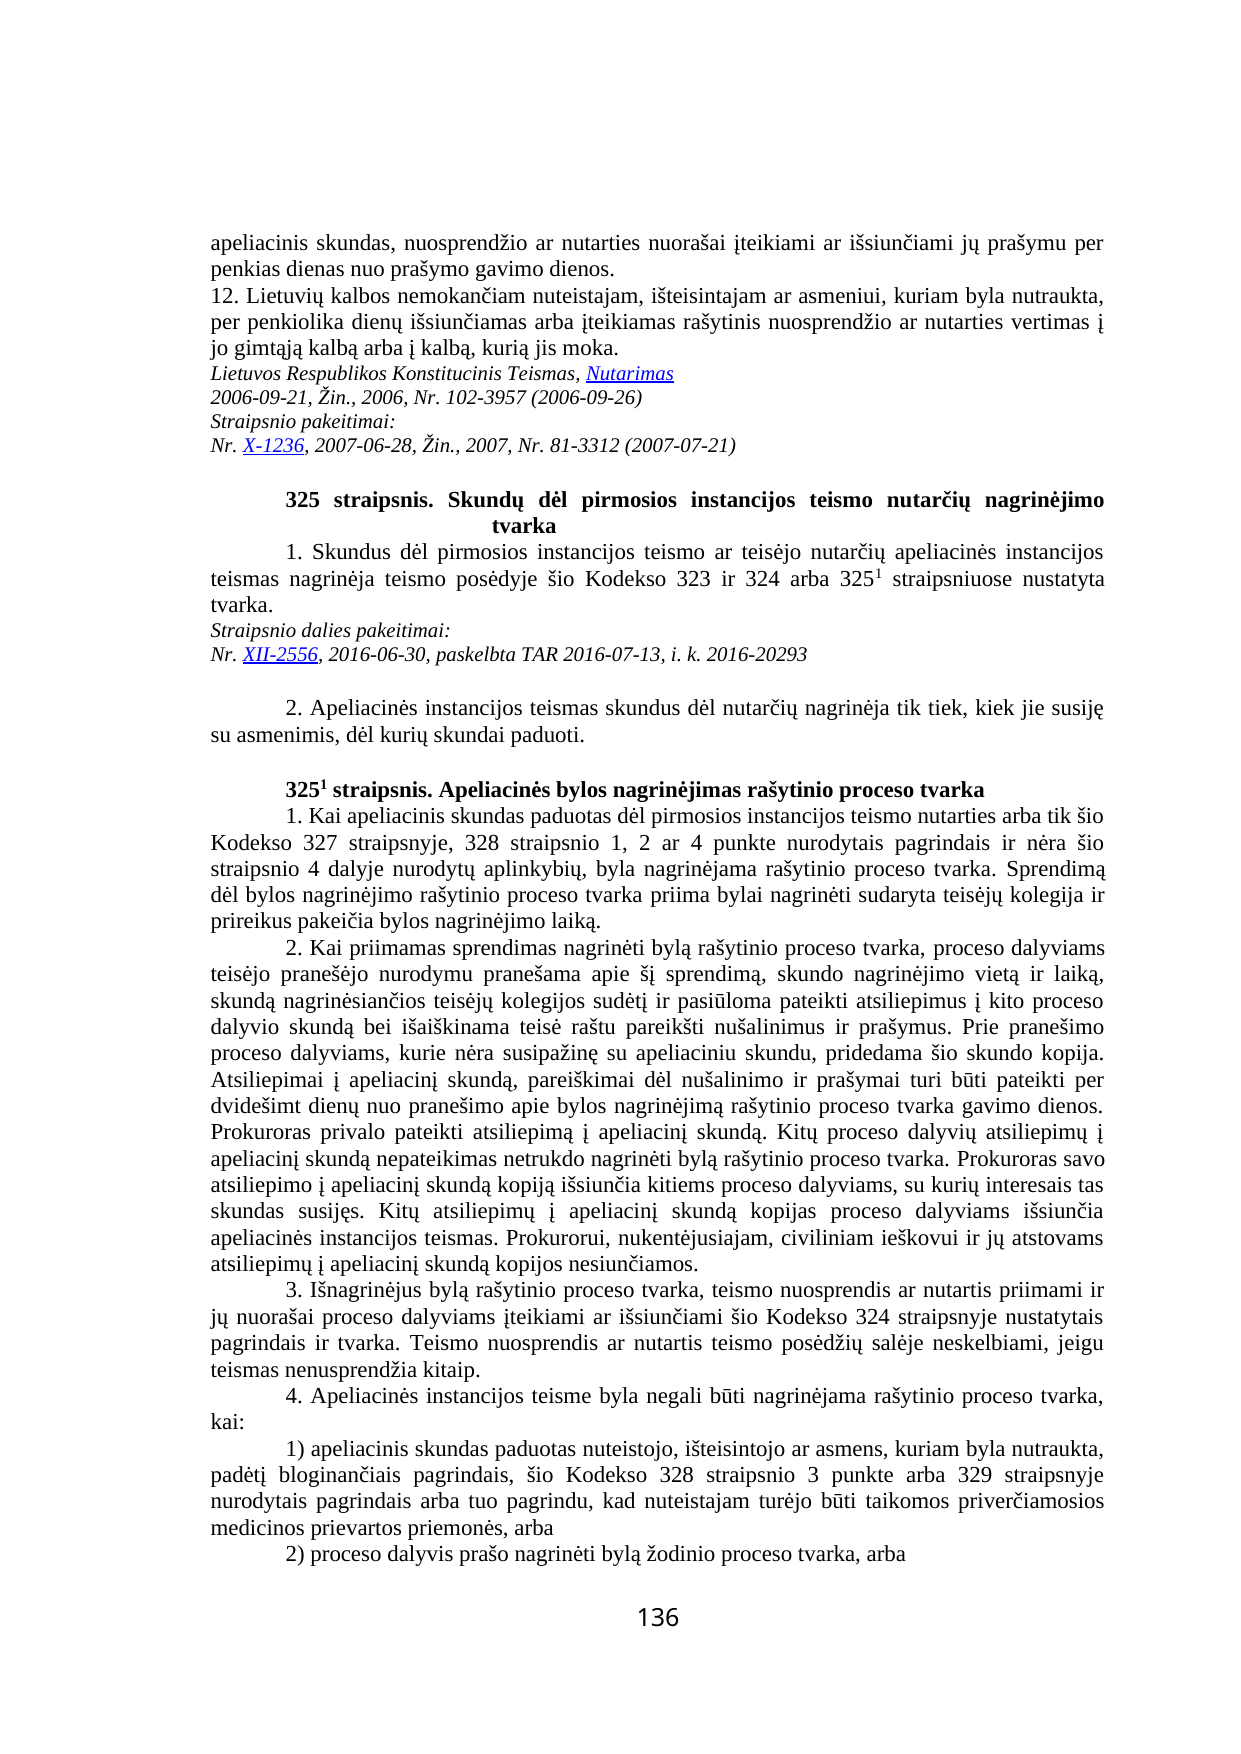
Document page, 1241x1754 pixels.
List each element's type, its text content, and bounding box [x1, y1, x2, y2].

text 3. Išnagrinėjus bylą rašytinio proceso tvarka, teismo nuosprendis ar nutartis priimami ir jų nuorašai proceso dalyviams įteikiami ar išsiunčiami šio Kodekso 324 straipsnyje nustatytais pagrindais ir tvarka. Teismo nuosprendis ar nutartis teismo posėdžių salėje neskelbiami, jeigu teismas nenusprendžia kitaip. [210, 1277, 1105, 1382]
text apeliacinis skundas, nuosprendžio ar nutarties nuorašai įteikiami ar išsiunčiami jų prašymu per penkias dienas nuo prašymo gavimo dienos. [210, 229, 1105, 282]
text Straipsnio dalies pakeitimai: [210, 617, 1105, 642]
text 4. Apeliacinės instancijos teisme byla negali būti nagrinėjama rašytinio proceso tvarka, kai: [210, 1382, 1105, 1435]
text 1. Kai apeliacinis skundas paduotas dėl pirmosios instancijos teismo nutarties arba tik šio Kodekso 327 straipsnyje, 328 straipsnio 1, 2 ar 4 punkte nurodytais pagrindais ir nėra šio straipsnio 4 dalyje nurodytų aplinkybių, byla nagrinėjama rašytinio proceso tvarka. Sprendimą dėl bylos nagrinėjimo rašytinio proceso tvarka priima bylai nagrinėti sudaryta teisėjų kolegija ir prireikus pakeičia bylos nagrinėjimo laiką. [210, 802, 1105, 934]
text 3251 straipsnis. Apeliacinės bylos nagrinėjimas rašytinio proceso tvarka [210, 776, 1105, 802]
text 325 straipsnis. Skundų dėl pirmosios instancijos teismo nutarčių nagrinėjimo tvarka [285, 486, 1105, 538]
text Nr. XII-2556, 2016-06-30, paskelbta TAR 2016-07-13, i. k. 2016-20293 [210, 642, 1105, 666]
text 2. Kai priimamas sprendimas nagrinėti bylą rašytinio proceso tvarka, proceso dalyviams teisėjo pranešėjo nurodymu pranešama apie šį sprendimą, skundo nagrinėjimo vietą ir laiką, skundą nagrinėsiančios teisėjų kolegijos sudėtį ir pasiūloma pateikti atsiliepimus į kito proceso dalyvio skundą bei išaiškinama teisė raštu pareikšti nušalinimus ir prašymus. Prie pranešimo proceso dalyviams, kurie nėra susipažinę su apeliaciniu skundu, pridedama šio skundo kopija. Atsiliepimai į apeliacinį skundą, pareiškimai dėl nušalinimo ir prašymai turi būti pateikti per dvidešimt dienų nuo pranešimo apie bylos nagrinėjimą rašytinio proceso tvarka gavimo dienos. Prokuroras privalo pateikti atsiliepimą į apeliacinį skundą. Kitų proceso dalyvių atsiliepimų į apeliacinį skundą nepateikimas netrukdo nagrinėti bylą rašytinio proceso tvarka. Prokuroras savo atsiliepimo į apeliacinį skundą kopiją išsiunčia kitiems proceso dalyviams, su kurių interesais tas skundas susijęs. Kitų atsiliepimų į apeliacinį skundą kopijas proceso dalyviams išsiunčia apeliacinės instancijos teismas. Prokurorui, nukentėjusiajam, civiliniam ieškovui ir jų atstovams atsiliepimų į apeliacinį skundą kopijos nesiunčiamos. [210, 934, 1105, 1277]
text 2) proceso dalyvis prašo nagrinėti bylą žodinio proceso tvarka, arba [210, 1540, 1105, 1566]
text 2006-09-21, Žin., 2006, Nr. 102-3957 (2006-09-26) [210, 385, 1105, 409]
text 12. Lietuvių kalbos nemokančiam nuteistajam, išteisintajam ar asmeniui, kuriam byla nutraukta, per penkiolika dienų išsiunčiamas arba įteikiamas rašytinis nuosprendžio ar nutarties vertimas į jo gimtąją kalbą arba į kalbą, kurią jis moka. [210, 282, 1105, 361]
text Nr. X-1236, 2007-06-28, Žin., 2007, Nr. 81-3312 (2007-07-21) [210, 433, 1105, 457]
text Lietuvos Respublikos Konstitucinis Teismas, Nutarimas [210, 361, 1105, 385]
text 2. Apeliacinės instancijos teismas skundus dėl nutarčių nagrinėja tik tiek, kiek jie susiję su asmenimis, dėl kurių skundai paduoti. [210, 694, 1105, 747]
text 1) apeliacinis skundas paduotas nuteistojo, išteisintojo ar asmens, kuriam byla nutraukta, padėtį bloginančiais pagrindais, šio Kodekso 328 straipsnio 3 punkte arba 329 straipsnyje nurodytais pagrindais arba tuo pagrindu, kad nuteistajam turėjo būti taikomos priverčiamosios medicinos prievartos priemonės, arba [210, 1435, 1105, 1540]
text 1. Skundus dėl pirmosios instancijos teismo ar teisėjo nutarčių apeliacinės instancijos teismas nagrinėja teismo posėdyje šio Kodekso 323 ir 324 arba 3251 straipsniuose nustatyta tvarka. [210, 538, 1105, 617]
text Straipsnio pakeitimai: [210, 409, 1105, 433]
